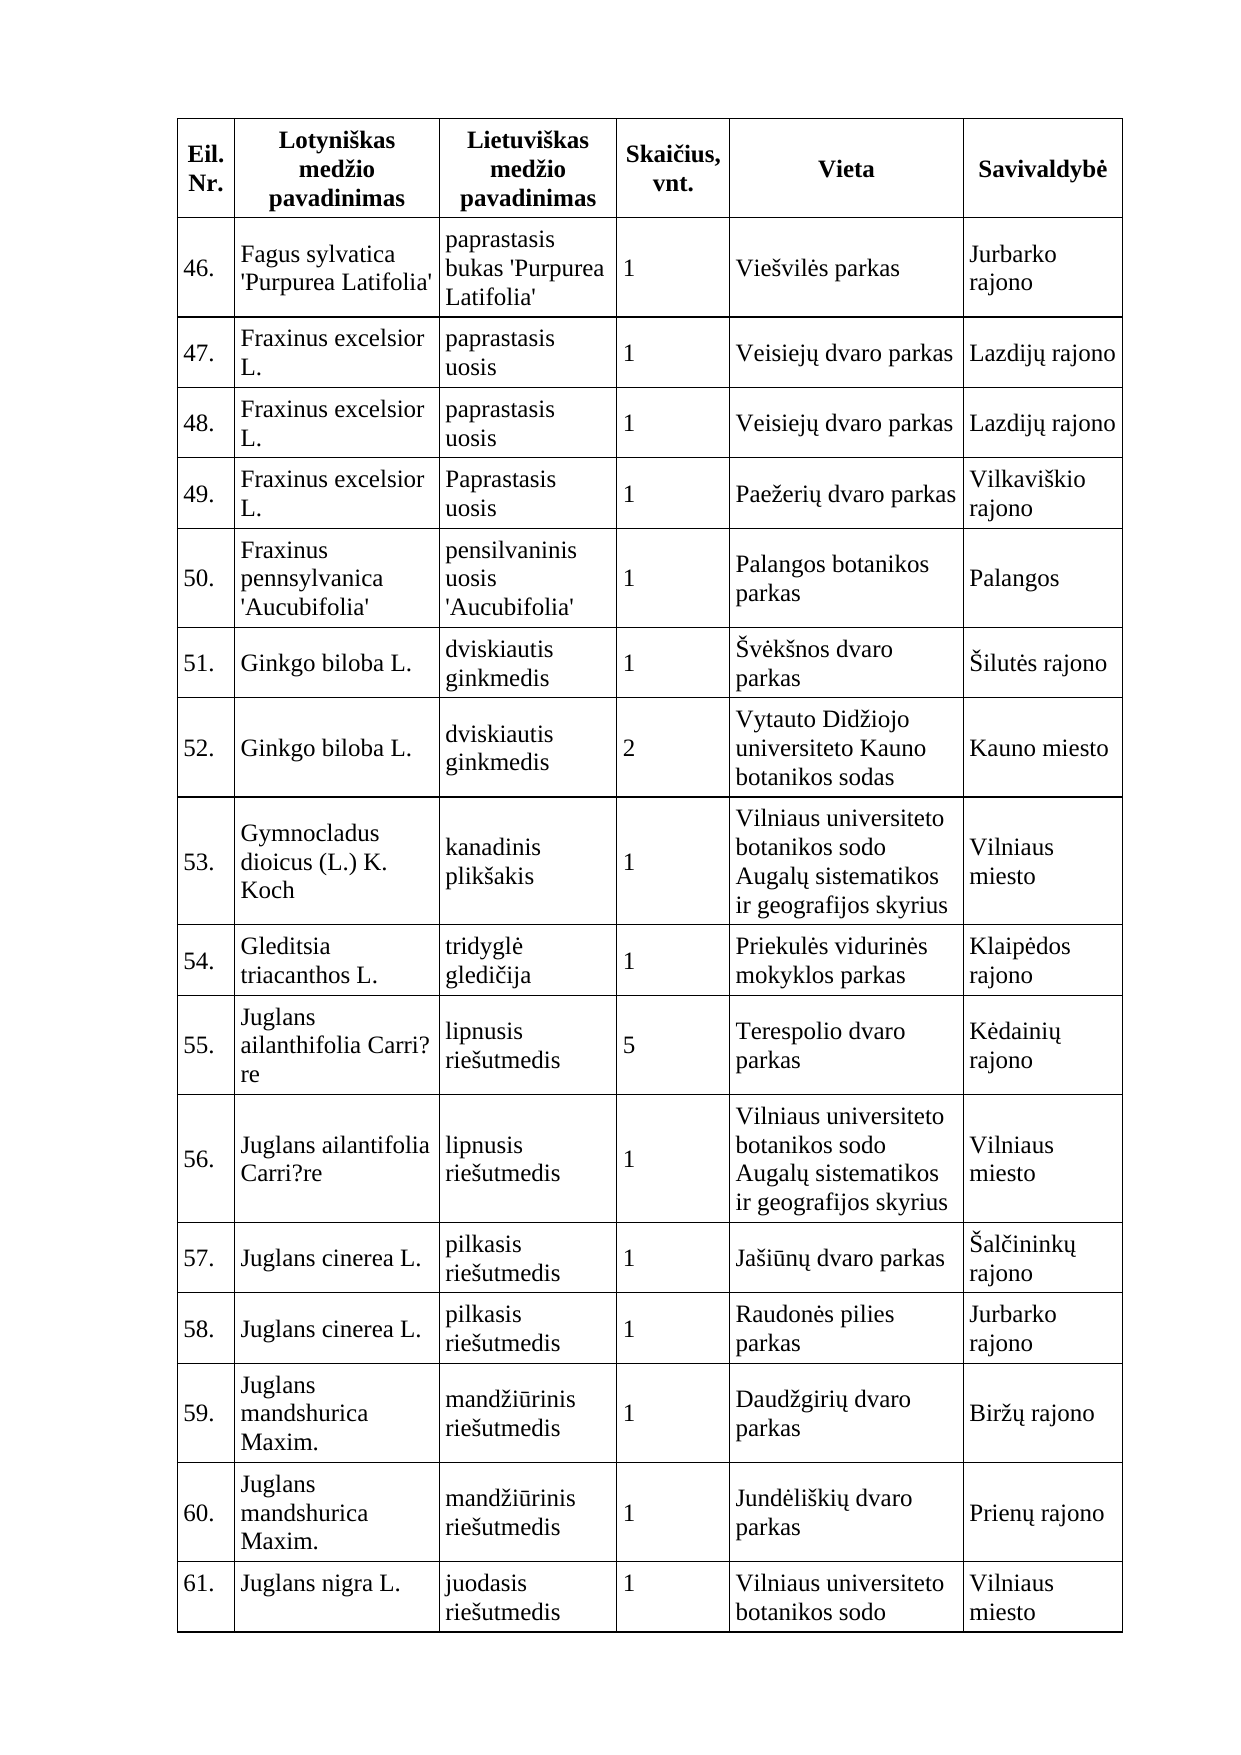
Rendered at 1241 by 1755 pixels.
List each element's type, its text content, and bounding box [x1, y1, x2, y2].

table_cell 55. [178, 996, 234, 1094]
table_cell Vilniaus universiteto botanikos sodo Augalų sistematikos ir geografijos skyrius [730, 798, 963, 924]
table_cell Raudonės pilies parkas [730, 1293, 963, 1363]
table_cell Juglans mandshurica Maxim. [235, 1364, 439, 1462]
table_cell Vilniaus universiteto botanikos sodo [730, 1562, 963, 1631]
table_cell paprastasis uosis [440, 388, 616, 457]
table_cell Šalčininkų rajono [964, 1223, 1122, 1292]
table_cell 47. [178, 318, 234, 387]
table_cell 1 [617, 925, 729, 995]
table_cell mandžiūrinis riešutmedis [440, 1463, 616, 1561]
table_cell Viešvilės parkas [730, 218, 963, 316]
table_cell Gleditsia triacanthos L. [235, 925, 439, 995]
table_cell Fraxinus excelsior L. [235, 388, 439, 457]
table_cell 5 [617, 996, 729, 1094]
table_cell 1 [617, 1364, 729, 1462]
table_cell 1 [617, 1463, 729, 1561]
table_cell Klaipėdos rajono [964, 925, 1122, 995]
table_cell Veisiejų dvaro parkas [730, 388, 963, 457]
table_cell 50. [178, 529, 234, 627]
table_cell Juglans ailantifolia Carri?re [235, 1095, 439, 1222]
table_cell mandžiūrinis riešutmedis [440, 1364, 616, 1462]
table_cell Fagus sylvatica 'Purpurea Latifolia' [235, 218, 439, 316]
table_cell 1 [617, 218, 729, 316]
table_cell Palangos [964, 529, 1122, 627]
table_cell Juglans nigra L. [235, 1562, 439, 1631]
table_cell dviskiautis ginkmedis [440, 628, 616, 697]
table_cell Palangos botanikos parkas [730, 529, 963, 627]
table_cell 51. [178, 628, 234, 697]
table_cell 1 [617, 529, 729, 627]
table_cell lipnusis riešutmedis [440, 996, 616, 1094]
table_cell Juglans ailanthifolia Carri?re [235, 996, 439, 1094]
table_cell 56. [178, 1095, 234, 1222]
table_cell Vilniaus miesto [964, 1095, 1122, 1222]
table_cell Jašiūnų dvaro parkas [730, 1223, 963, 1292]
table_cell 48. [178, 388, 234, 457]
table_cell Lazdijų rajono [964, 388, 1122, 457]
table_cell Vytauto Didžiojo universiteto Kauno botanikos sodas [730, 698, 963, 796]
table_cell lipnusis riešutmedis [440, 1095, 616, 1222]
table_cell 1 [617, 1095, 729, 1222]
table_header Savivaldybė [964, 119, 1122, 217]
table_cell 57. [178, 1223, 234, 1292]
table_cell Vilniaus miesto [964, 798, 1122, 924]
table_cell Terespolio dvaro parkas [730, 996, 963, 1094]
table_cell Prienų rajono [964, 1463, 1122, 1561]
table_cell 2 [617, 698, 729, 796]
table_header Vieta [730, 119, 963, 217]
table_cell Juglans cinerea L. [235, 1293, 439, 1363]
table_cell paprastasis uosis [440, 318, 616, 387]
table_cell 1 [617, 1293, 729, 1363]
table_cell Fraxinus pennsylvanica 'Aucubifolia' [235, 529, 439, 627]
table_cell Jurbarko rajono [964, 1293, 1122, 1363]
table_cell 1 [617, 628, 729, 697]
table_cell Jurbarko rajono [964, 218, 1122, 316]
table_cell Gymnocladus dioicus (L.) K. Koch [235, 798, 439, 924]
table_cell juodasis riešutmedis [440, 1562, 616, 1631]
table_cell 60. [178, 1463, 234, 1561]
table_cell pilkasis riešutmedis [440, 1293, 616, 1363]
table_header Lietuviškas medžio pavadinimas [440, 119, 616, 217]
table_cell Biržų rajono [964, 1364, 1122, 1462]
table_header Lotyniškas medžio pavadinimas [235, 119, 439, 217]
table_cell 52. [178, 698, 234, 796]
table_cell Daudžgirių dvaro parkas [730, 1364, 963, 1462]
table_cell 58. [178, 1293, 234, 1363]
table_cell kanadinis plikšakis [440, 798, 616, 924]
table_cell 1 [617, 798, 729, 924]
table_cell 46. [178, 218, 234, 316]
table_cell Ginkgo biloba L. [235, 698, 439, 796]
table_header Skaičius, vnt. [617, 119, 729, 217]
table_cell Paežerių dvaro parkas [730, 458, 963, 528]
table_cell 61. [178, 1562, 234, 1631]
table_cell 53. [178, 798, 234, 924]
table_cell 1 [617, 388, 729, 457]
table_cell Juglans mandshurica Maxim. [235, 1463, 439, 1561]
table_cell 59. [178, 1364, 234, 1462]
table_cell Vilkaviškio rajono [964, 458, 1122, 528]
table_cell 1 [617, 318, 729, 387]
table_cell dviskiautis ginkmedis [440, 698, 616, 796]
table_cell 1 [617, 458, 729, 528]
table_cell tridyglė gledičija [440, 925, 616, 995]
table_cell Šilutės rajono [964, 628, 1122, 697]
table_cell pensilvaninis uosis 'Aucubifolia' [440, 529, 616, 627]
table_cell Fraxinus excelsior L. [235, 318, 439, 387]
table_cell Kėdainių rajono [964, 996, 1122, 1094]
table_cell Lazdijų rajono [964, 318, 1122, 387]
table_cell 49. [178, 458, 234, 528]
table_cell Paprastasis uosis [440, 458, 616, 528]
table_cell Vilniaus universiteto botanikos sodo Augalų sistematikos ir geografijos skyrius [730, 1095, 963, 1222]
table_cell paprastasis bukas 'Purpurea Latifolia' [440, 218, 616, 316]
table_cell 54. [178, 925, 234, 995]
table_cell Kauno miesto [964, 698, 1122, 796]
table_cell 1 [617, 1562, 729, 1631]
table_cell Fraxinus excelsior L. [235, 458, 439, 528]
table_cell Priekulės vidurinės mokyklos parkas [730, 925, 963, 995]
table_cell Vilniaus miesto [964, 1562, 1122, 1631]
table_cell pilkasis riešutmedis [440, 1223, 616, 1292]
table_header Eil. Nr. [178, 119, 234, 217]
table_cell Švėkšnos dvaro parkas [730, 628, 963, 697]
table_cell 1 [617, 1223, 729, 1292]
table_cell Juglans cinerea L. [235, 1223, 439, 1292]
table_cell Ginkgo biloba L. [235, 628, 439, 697]
table_cell Jundėliškių dvaro parkas [730, 1463, 963, 1561]
table_cell Veisiejų dvaro parkas [730, 318, 963, 387]
